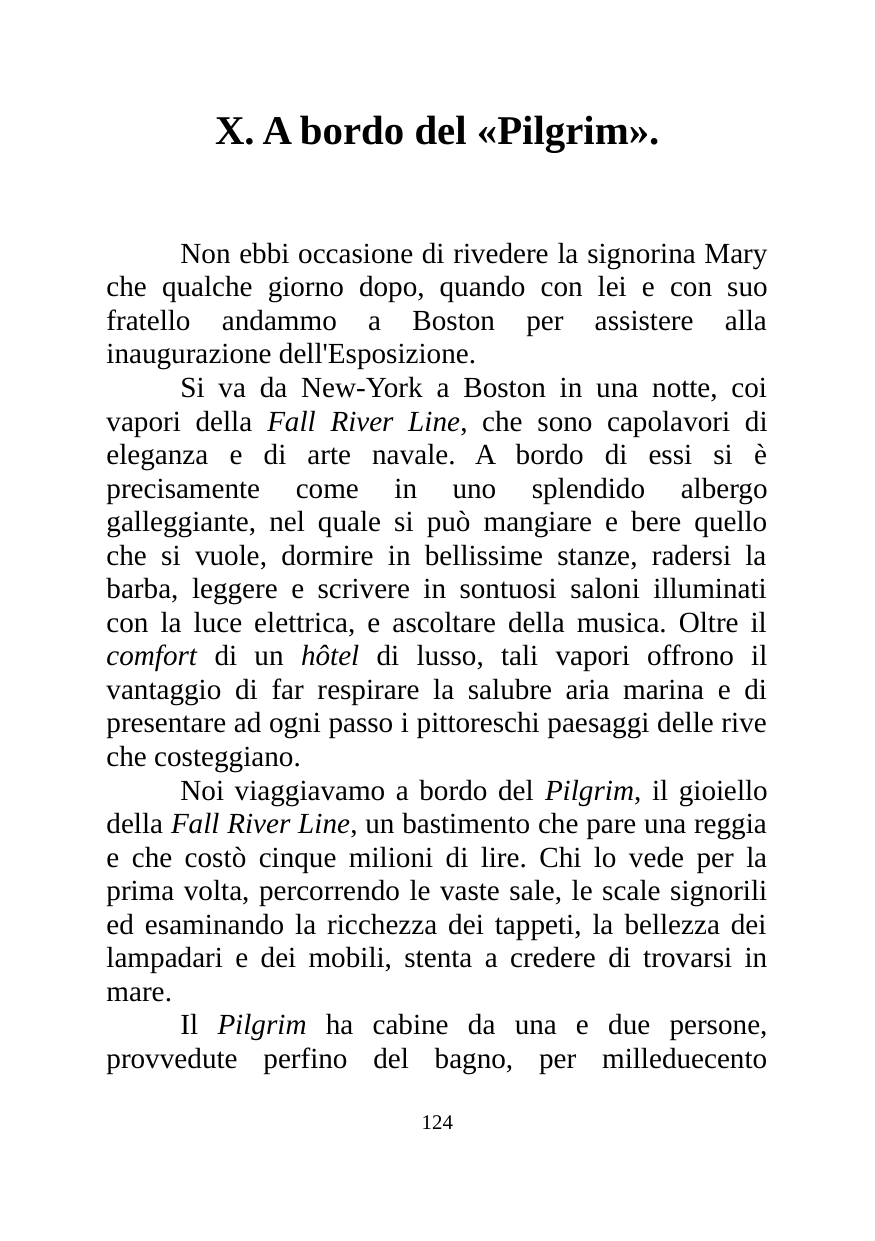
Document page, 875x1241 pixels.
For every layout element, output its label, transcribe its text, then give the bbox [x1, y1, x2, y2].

text Si va da New-York a Boston in una notte, coi vapori della Fall River Line, che sono capolavori di eleganza e di arte navale. A bordo di essi si è precisamente come in uno splendido albergo galleggiante, nel quale si può mangiare e bere quello che si vuole, dormire in bellissime stanze, radersi la barba, leggere e scrivere in sontuosi saloni illuminati con la luce elettrica, e ascoltare della musica. Oltre il comfort di un hôtel di lusso, tali vapori offrono il vantaggio di far respirare la salubre aria marina e di presentare ad ogni passo i pittoreschi paesaggi delle rive che costeggiano. [106, 370, 768, 773]
text Non ebbi occasione di rivedere la signorina Mary che qualche giorno dopo, quando con lei e con suo fratello andammo a Boston per assistere alla inaugurazione dell'Esposizione. [106, 236, 768, 370]
text Il Pilgrim ha cabine da una e due persone, provvedute perfino del bagno, per milleduecento [106, 1007, 768, 1074]
subtitle X. A bordo del «Pilgrim». [106, 106, 768, 153]
text Noi viaggiavamo a bordo del Pilgrim, il gioiello della Fall River Line, un bastimento che pare una reggia e che costò cinque milioni di lire. Chi lo vede per la prima volta, percorrendo le vaste sale, le scale signorili ed esaminando la ricchezza dei tappeti, la bellezza dei lampadari e dei mobili, stenta a credere di trovarsi in mare. [106, 773, 768, 1007]
